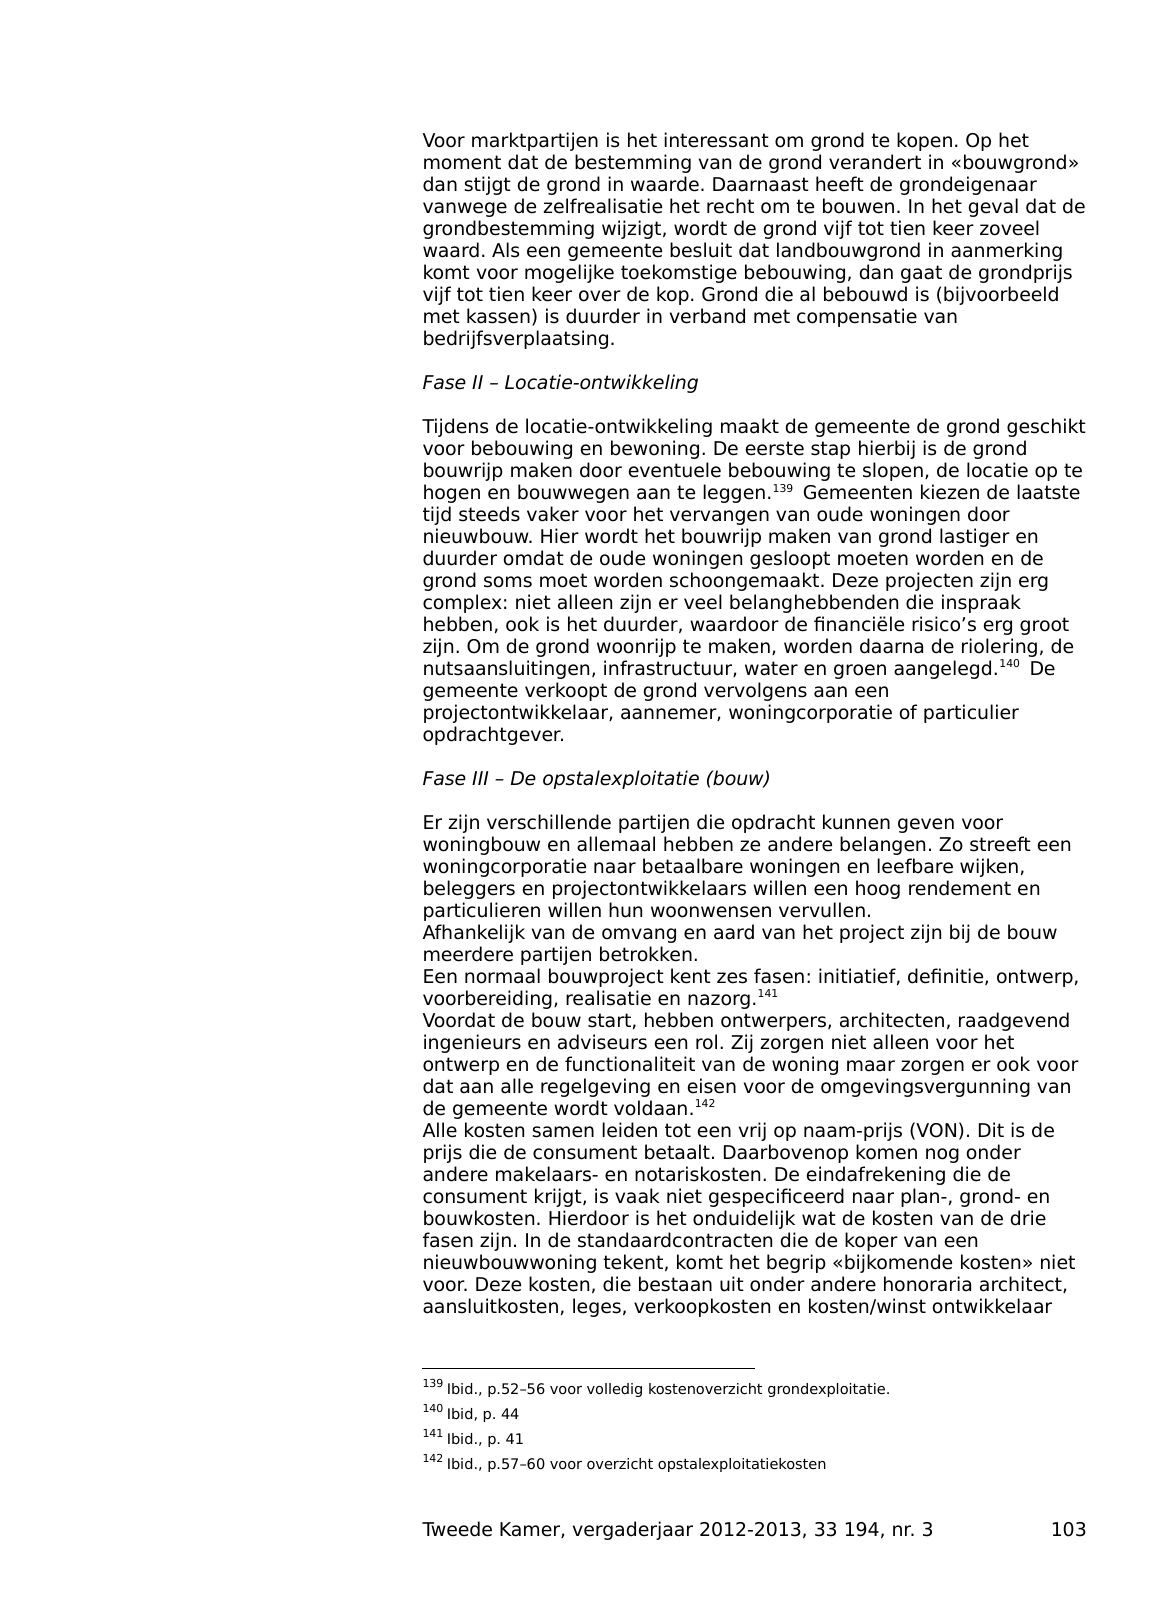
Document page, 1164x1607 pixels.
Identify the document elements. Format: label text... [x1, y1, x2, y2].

text Ibid, p. 44 [422, 1402, 1087, 1424]
text Ibid., p. 41 [422, 1427, 1087, 1449]
subtitle Fase III – De opstalexploitatie (bouw) [422, 768, 1087, 790]
text Voordat de bouw start, hebben ontwerpers, architecten, raadgevend ingenieurs en adviseurs een rol. Zij zorgen niet alleen voor het ontwerp en de functionaliteit van de woning maar zorgen er ook voor dat aan alle regelgeving en eisen voor de omgevingsvergunning van de gemeente wordt voldaan. [422, 1010, 1087, 1120]
text Er zijn verschillende partijen die opdracht kunnen geven voor woningbouw en allemaal hebben ze andere belangen. Zo streeft een woningcorporatie naar betaalbare woningen en leefbare wijken, beleggers en projectontwikkelaars willen een hoog rendement en particulieren willen hun woonwensen vervullen. [422, 812, 1087, 922]
text Ibid., p.52–56 voor volledig kostenoverzicht grondexploitatie. [422, 1377, 1087, 1399]
text Afhankelijk van de omvang en aard van het project zijn bij de bouw meerdere partijen betrokken. [422, 922, 1087, 966]
subtitle Fase II – Locatie-ontwikkeling [422, 372, 1087, 394]
text Alle kosten samen leiden tot een vrij op naam-prijs (VON). Dit is de prijs die de consument betaalt. Daarbovenop komen nog onder andere makelaars- en notariskosten. De eindafrekening die de consument krijgt, is vaak niet gespecificeerd naar plan-, grond- en bouwkosten. Hierdoor is het onduidelijk wat de kosten van de drie fasen zijn. In de standaardcontracten die de koper van een nieuwbouwwoning tekent, komt het begrip «bijkomende kosten» niet voor. Deze kosten, die bestaan uit onder andere honoraria architect, aansluitkosten, leges, verkoopkosten en kosten/winst ontwikkelaar [422, 1120, 1087, 1318]
text Een normaal bouwproject kent zes fasen: initiatief, definitie, ontwerp, voorbereiding, realisatie en nazorg. [422, 966, 1087, 1010]
text Voor marktpartijen is het interessant om grond te kopen. Op het moment dat de bestemming van de grond verandert in «bouwgrond» dan stijgt de grond in waarde. Daarnaast heeft de grondeigenaar vanwege de zelfrealisatie het recht om te bouwen. In het geval dat de grondbestemming wijzigt, wordt de grond vijf tot tien keer zoveel waard. Als een gemeente besluit dat landbouwgrond in aanmerking komt voor mogelijke toekomstige bebouwing, dan gaat de grondprijs vijf tot tien keer over de kop. Grond die al bebouwd is (bijvoorbeeld met kassen) is duurder in verband met compensatie van bedrijfsverplaatsing. [422, 130, 1087, 350]
text Ibid., p.57–60 voor overzicht opstalexploitatiekosten [422, 1452, 1087, 1474]
text Tijdens de locatie-ontwikkeling maakt de gemeente de grond geschikt voor bebouwing en bewoning. De eerste stap hierbij is de grond bouwrijp maken door eventuele bebouwing te slopen, de locatie op te hogen en bouwwegen aan te leggen. Gemeenten kiezen de laatste tijd steeds vaker voor het vervangen van oude woningen door nieuwbouw. Hier wordt het bouwrijp maken van grond lastiger en duurder omdat de oude woningen gesloopt moeten worden en de grond soms moet worden schoongemaakt. Deze projecten zijn erg complex: niet alleen zijn er veel belanghebbenden die inspraak hebben, ook is het duurder, waardoor de financiële risico’s erg groot zijn. Om de grond woonrijp te maken, worden daarna de riolering, de nutsaansluitingen, infrastructuur, water en groen aangelegd. De gemeente verkoopt de grond vervolgens aan een projectontwikkelaar, aannemer, woningcorporatie of particulier opdrachtgever. [422, 416, 1087, 746]
